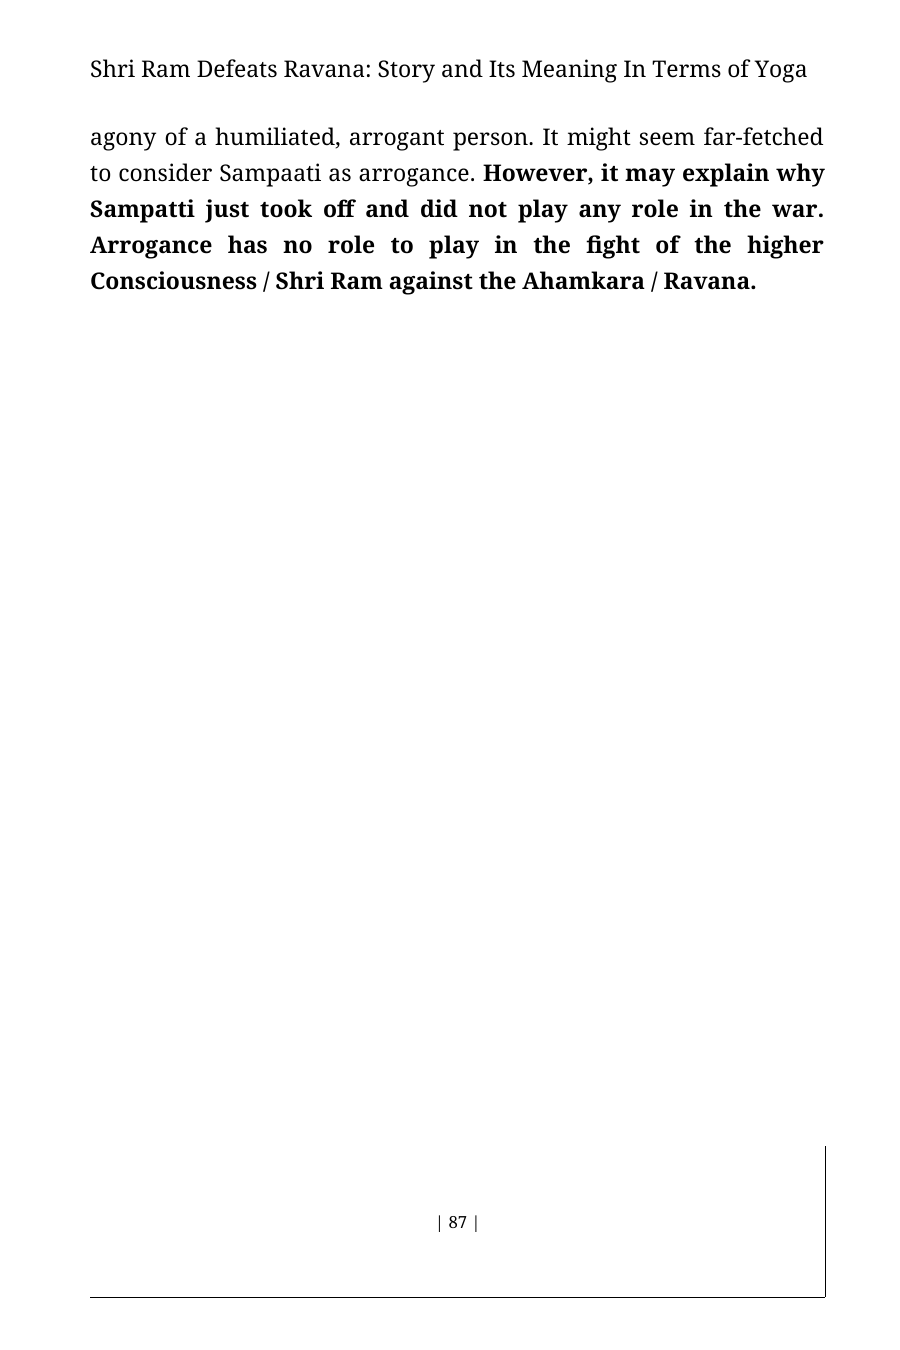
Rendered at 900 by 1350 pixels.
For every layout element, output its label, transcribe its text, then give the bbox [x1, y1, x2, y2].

text agony of a humiliated, arrogant person. It might seem far-fetched to consider Sampaati as arrogance. However, it may explain why Sampatti just took off and did not play any role in the war. Arrogance has no role to play in the fight of the higher Consciousness / Shri Ram against the Ahamkara / Ravana. [90, 121, 825, 296]
